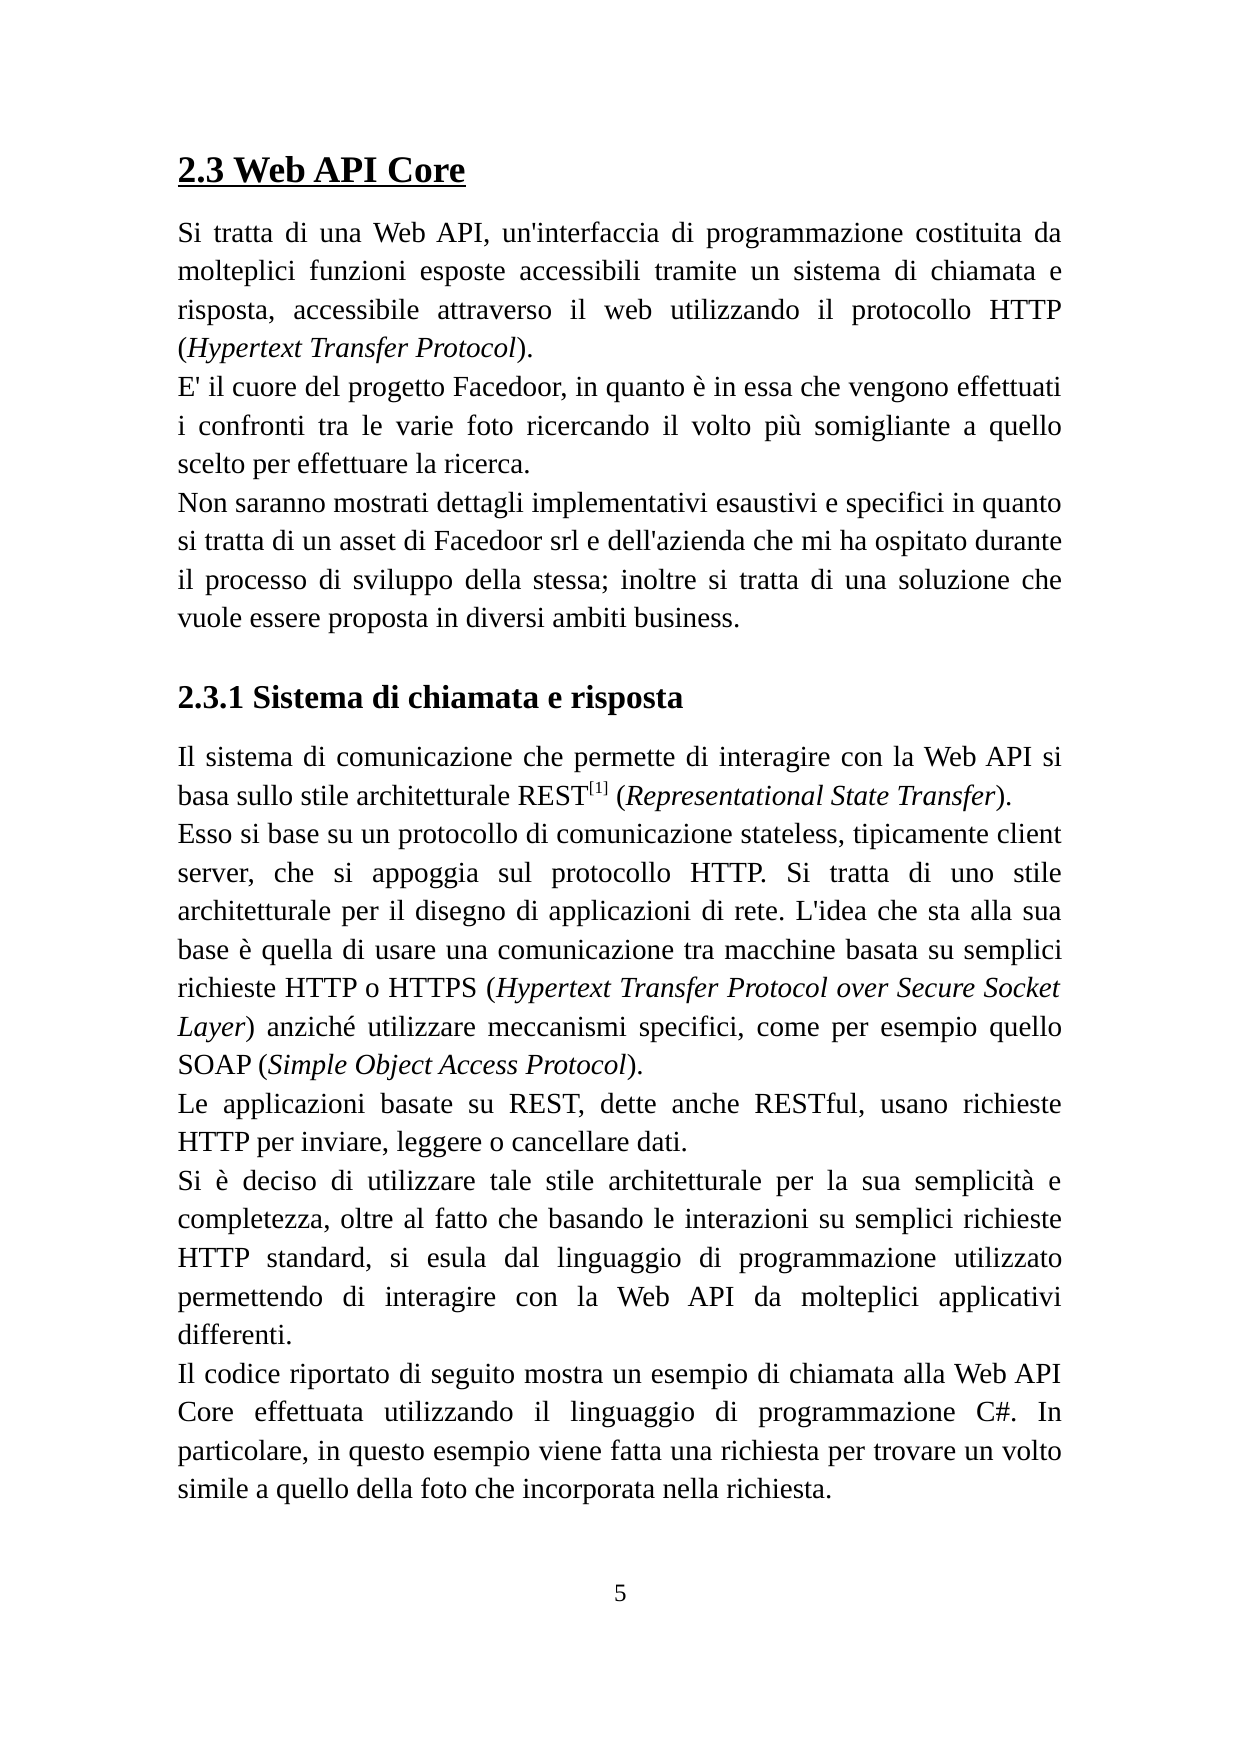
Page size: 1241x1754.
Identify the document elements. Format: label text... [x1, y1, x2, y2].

text Non saranno mostrati dettagli implementativi esaustivi e specifici in quanto si tratta di un asset di Facedoor srl e dell'azienda che mi ha ospitato durante il processo di sviluppo della stessa; inoltre si tratta di una soluzione che vuole essere proposta in diversi ambiti business. [177, 485, 1063, 634]
text Si tratta di una Web API, un'interfaccia di programmazione costituita da molteplici funzioni esposte accessibili tramite un sistema di chiamata e risposta, accessibile attraverso il web utilizzando il protocollo HTTP (Hypertext Transfer Protocol). [177, 215, 1063, 364]
text E' il cuore del progetto Facedoor, in quanto è in essa che vengono effettuati i confronti tra le varie foto ricercando il volto più somigliante a quello scelto per effettuare la ricerca. [177, 369, 1063, 480]
text 2.3 Web API Core [177, 148, 1063, 191]
text Il sistema di comunicazione che permette di interagire con la Web API si basa sullo stile architetturale REST[1] (Representational State Transfer). [177, 739, 1063, 811]
text Esso si base su un protocollo di comunicazione stateless, tipicamente client server, che si appoggia sul protocollo HTTP. Si tratta di uno stile architetturale per il disegno di applicazioni di rete. L'idea che sta alla sua base è quella di usare una comunicazione tra macchine basata su semplici richieste HTTP o HTTPS (Hypertext Transfer Protocol over Secure Socket Layer) anziché utilizzare meccanismi specifici, come per esempio quello SOAP (Simple Object Access Protocol). [177, 816, 1063, 1081]
text Le applicazioni basate su REST, dette anche RESTful, usano richieste HTTP per inviare, leggere o cancellare dati. [177, 1086, 1063, 1158]
text Si è deciso di utilizzare tale stile architetturale per la sua semplicità e completezza, oltre al fatto che basando le interazioni su semplici richieste HTTP standard, si esula dal linguaggio di programmazione utilizzato permettendo di interagire con la Web API da molteplici applicativi differenti. [177, 1163, 1063, 1351]
text Il codice riportato di seguito mostra un esempio di chiamata alla Web API Core effettuata utilizzando il linguaggio di programmazione C#. In particolare, in questo esempio viene fatta una richiesta per trovare un volto simile a quello della foto che incorporata nella richiesta. [177, 1356, 1063, 1505]
text 2.3.1 Sistema di chiamata e risposta [177, 677, 1063, 716]
